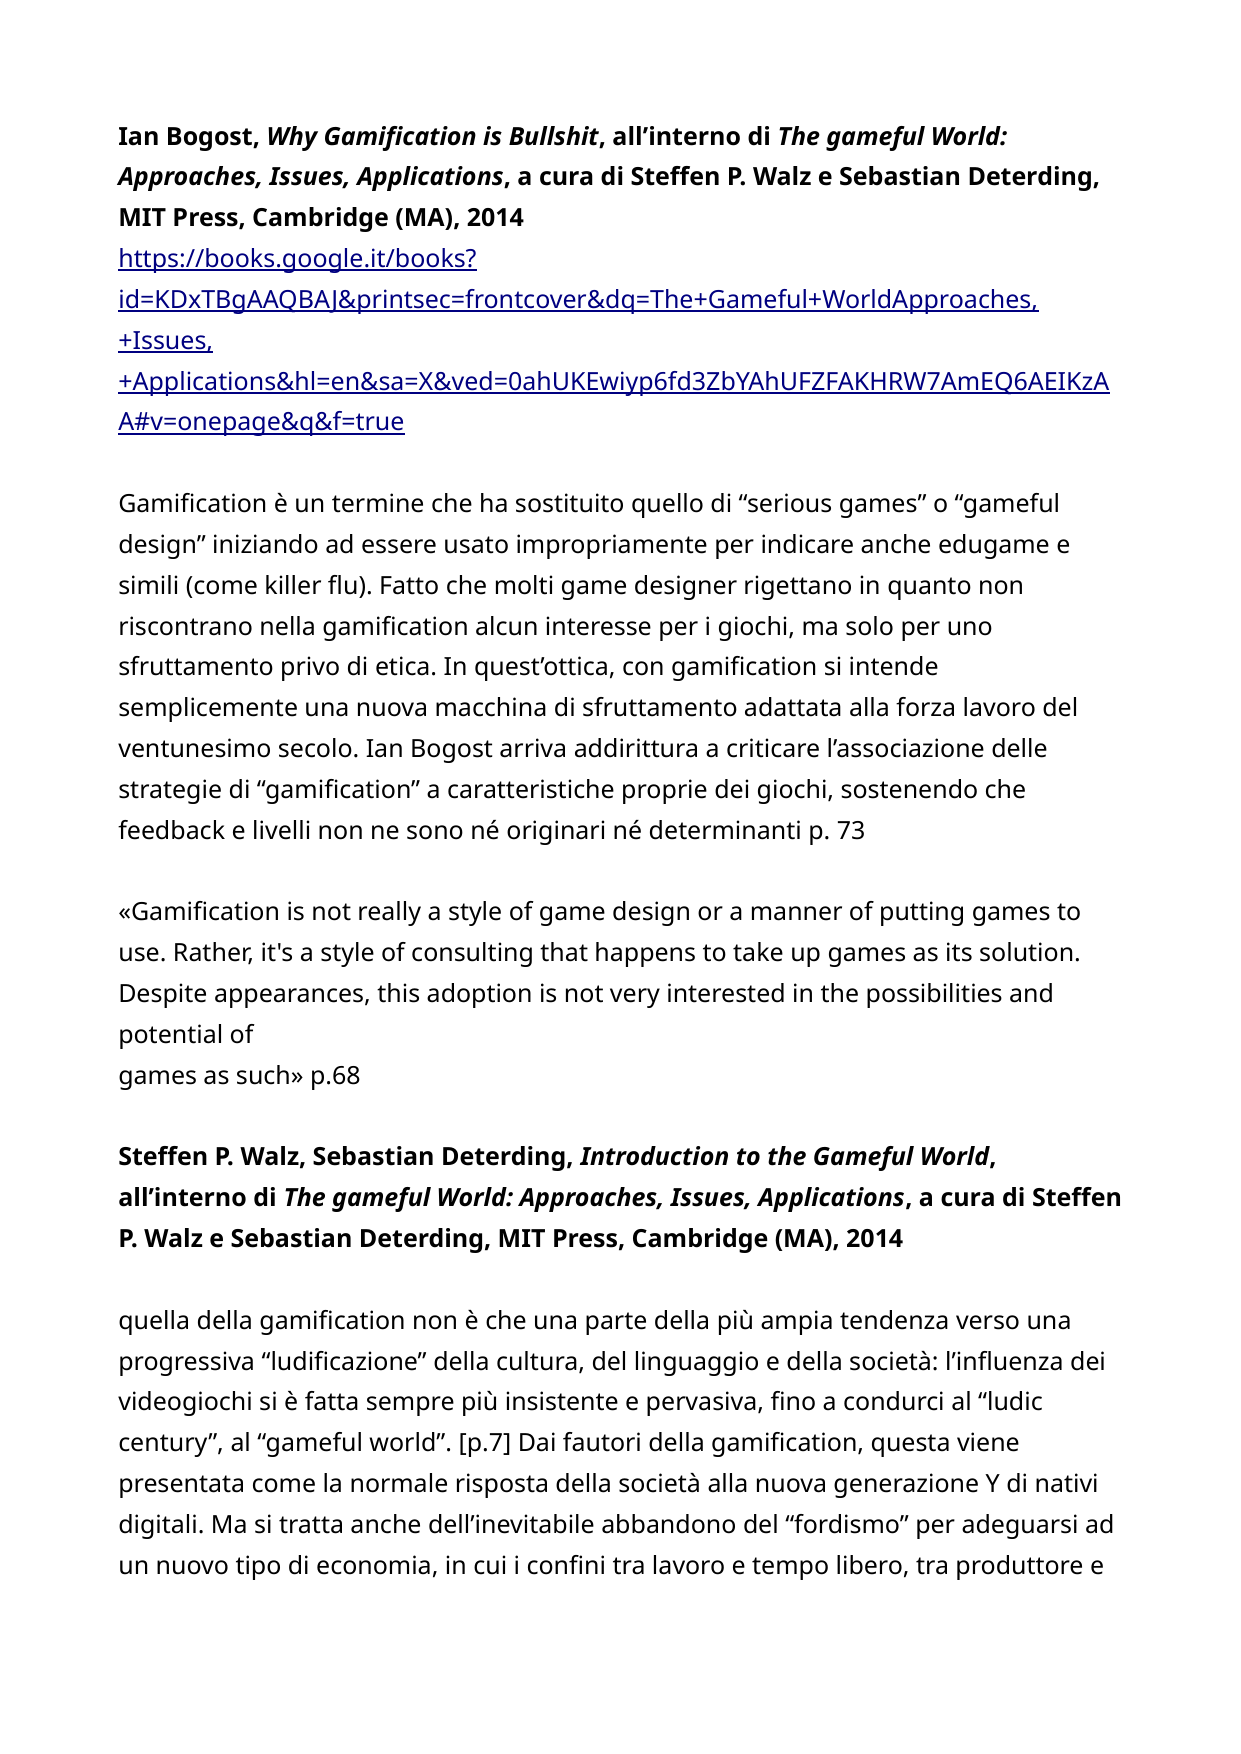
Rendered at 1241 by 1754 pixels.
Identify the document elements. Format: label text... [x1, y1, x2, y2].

text quella della gamification non è che una parte della più ampia tendenza verso una progressiva “ludificazione” della cultura, del linguaggio e della società: l’influenza dei videogiochi si è fatta sempre più insistente e pervasiva, fino a condurci al “ludic century”, al “gameful world”. [p.7] Dai fautori della gamification, questa viene presentata come la normale risposta della società alla nuova generazione Y di nativi digitali. Ma si tratta anche dell’inevitabile abbandono del “fordismo” per adeguarsi ad un nuovo tipo di economia, in cui i confini tra lavoro e tempo libero, tra produttore e [118, 1302, 1122, 1581]
text «Gamification is not really a style of game design or a manner of putting games to use. Rather, it's a style of consulting that happens to take up games as its solution. Despite appearances, this adoption is not very interested in the possibilities and potential of [118, 894, 1122, 1051]
text Steffen P. Walz, Sebastian Deterding, Introduction to the Gameful World, all’interno di The gameful World: Approaches, Issues, Applications, a cura di Steffen P. Walz e Sebastian Deterding, MIT Press, Cambridge (MA), 2014 [118, 1139, 1122, 1255]
text https://books.google.it/books?id=KDxTBgAAQBAJ&printsec=frontcover&dq=The+Gameful+WorldApproaches,+Issues,+Applications&hl=en&sa=X&ved=0ahUKEwiyp6fd3ZbYAhUFZFAKHRW7AmEQ6AEIKzAA#v=onepage&q&f=true [118, 241, 1122, 438]
text games as such» p.68 [118, 1057, 1122, 1091]
text Ian Bogost, Why Gamification is Bullshit, all’interno di The gameful World: Approaches, Issues, Applications, a cura di Steffen P. Walz e Sebastian Deterding, MIT Press, Cambridge (MA), 2014 [118, 118, 1122, 234]
text Gamification è un termine che ha sostituito quello di “serious games” o “gameful design” iniziando ad essere usato impropriamente per indicare anche edugame e simili (come killer flu). Fatto che molti game designer rigettano in quanto non riscontrano nella gamification alcun interesse per i giochi, ma solo per uno sfruttamento privo di etica. In quest’ottica, con gamification si intende semplicemente una nuova macchina di sfruttamento adattata alla forza lavoro del ventunesimo secolo. Ian Bogost arriva addirittura a criticare l’associazione delle strategie di “gamification” a caratteristiche proprie dei giochi, sostenendo che feedback e livelli non ne sono né originari né determinanti p. 73 [118, 486, 1122, 846]
